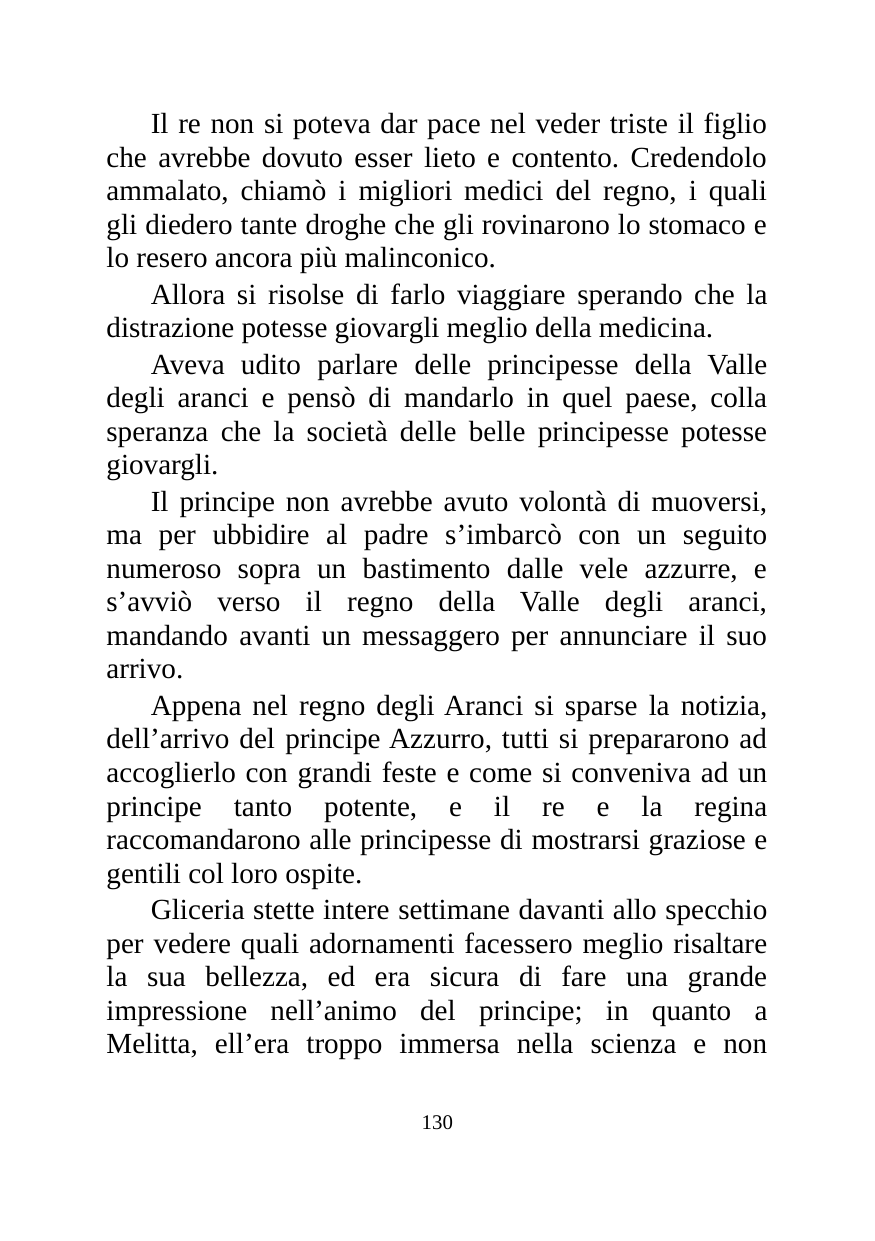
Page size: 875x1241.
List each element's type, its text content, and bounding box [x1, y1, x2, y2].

text Il re non si poteva dar pace nel veder triste il figlio che avrebbe dovuto esser lieto e contento. Credendolo ammalato, chiamò i migliori medici del regno, i quali gli diedero tante droghe che gli rovinarono lo stomaco e lo resero ancora più malinconico. [106, 106, 768, 274]
text Aveva udito parlare delle principesse della Valle degli aranci e pensò di mandarlo in quel paese, colla speranza che la società delle belle principesse potesse giovargli. [106, 347, 768, 481]
text Gliceria stette intere settimane davanti allo specchio per vedere quali adornamenti facessero meglio risaltare la sua bellezza, ed era sicura di fare una grande impressione nell’animo del principe; in quanto a Melitta, ell’era troppo immersa nella scienza e non [106, 892, 768, 1060]
text Allora si risolse di farlo viaggiare sperando che la distrazione potesse giovargli meglio della medicina. [106, 277, 768, 344]
text Appena nel regno degli Aranci si sparse la notizia, dell’arrivo del principe Azzurro, tutti si prepararono ad accoglierlo con grandi feste e come si conveniva ad un principe tanto potente, e il re e la regina raccomandarono alle principesse di mostrarsi graziose e gentili col loro ospite. [106, 688, 768, 889]
text Il principe non avrebbe avuto volontà di muoversi, ma per ubbidire al padre s’imbarcò con un seguito numeroso sopra un bastimento dalle vele azzurre, e s’avviò verso il regno della Valle degli aranci, mandando avanti un messaggero per annunciare il suo arrivo. [106, 484, 768, 685]
